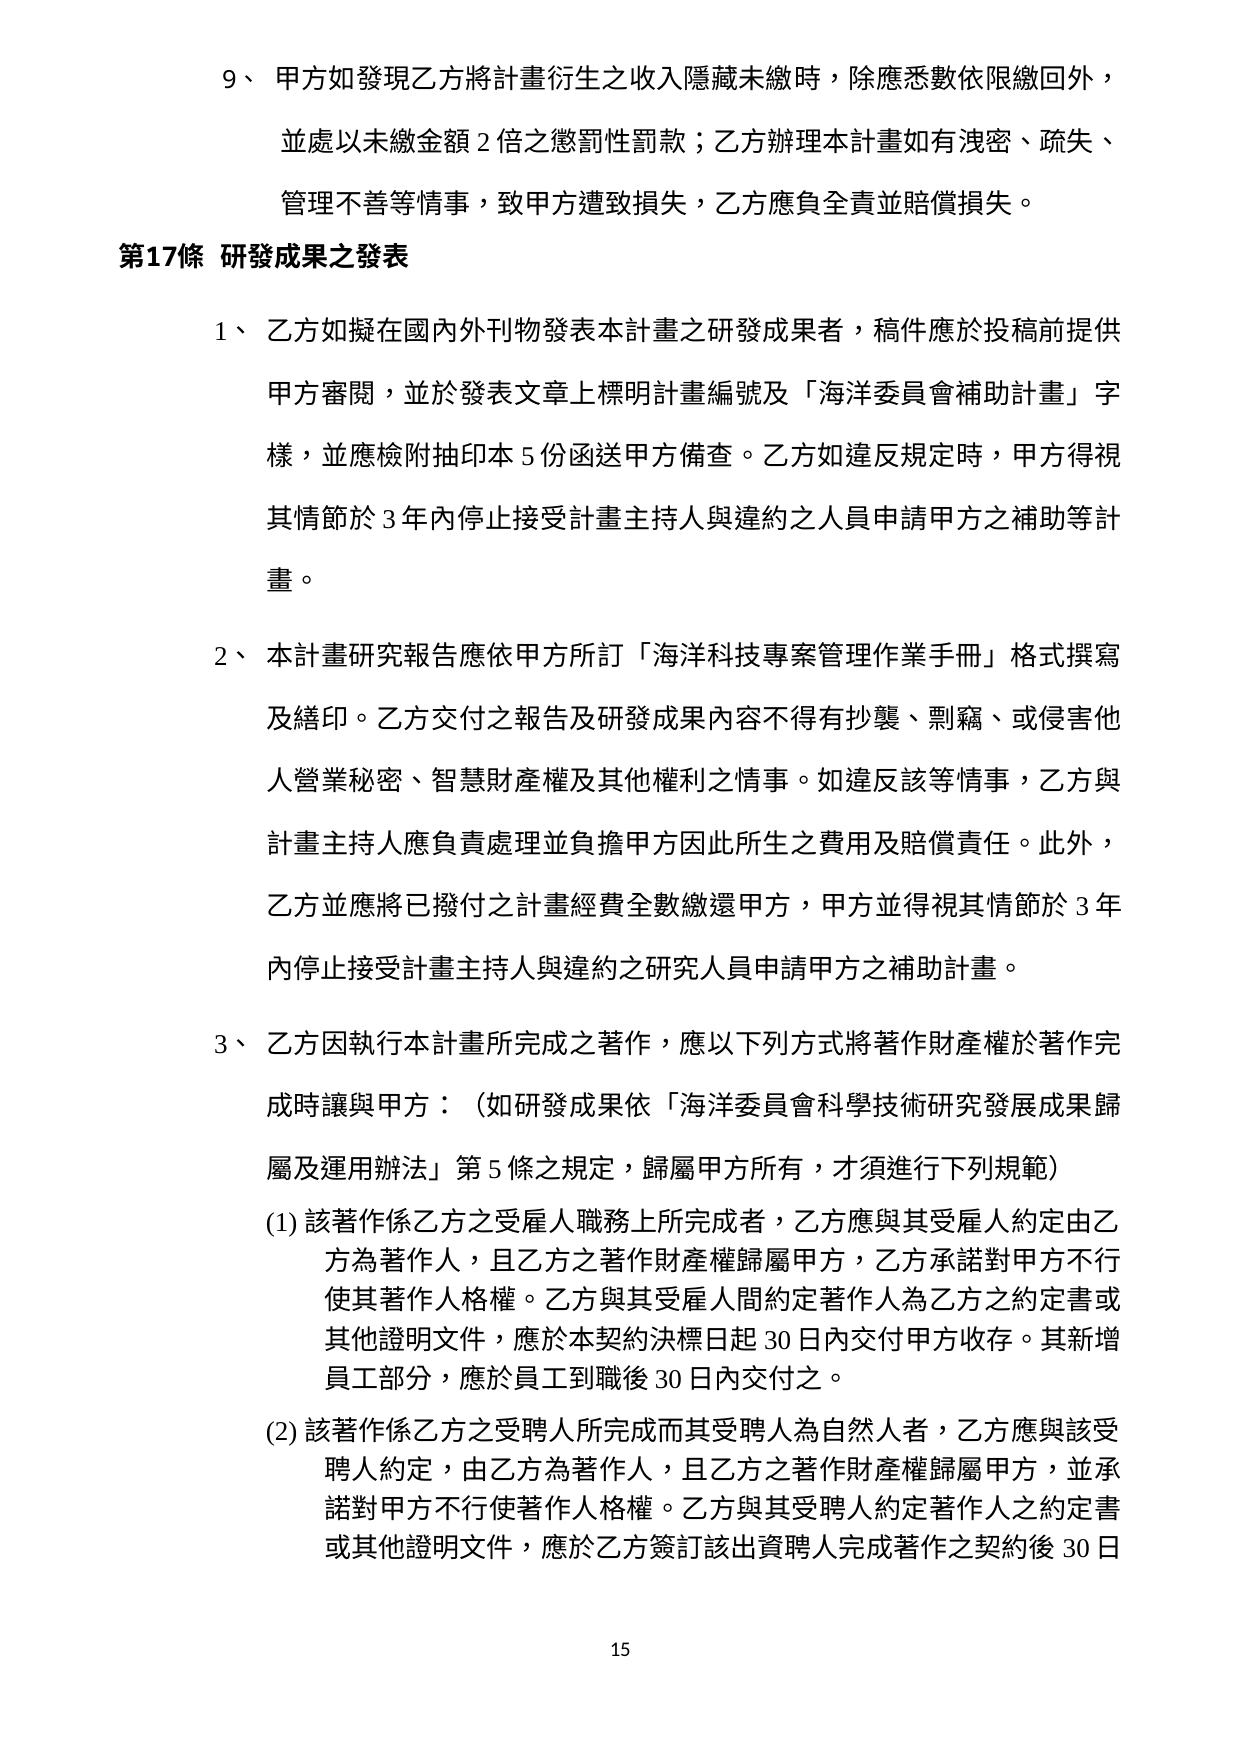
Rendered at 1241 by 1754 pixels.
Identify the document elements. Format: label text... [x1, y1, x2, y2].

list 甲方如發現乙方將計畫衍生之收入隱藏未繳時，除應悉數依限繳回外，並處以未繳金額2倍之懲罰性罰款；乙方辦理本計畫如有洩密、疏失、管理不善等情事，致甲方遭致損失，乙方應負全責並賠償損失。 [222, 35, 1122, 223]
list 研發成果之發表 [118, 235, 1122, 275]
list 乙方如擬在國內外刊物發表本計畫之研發成果者，稿件應於投稿前提供甲方審閱，並於發表文章上標明計畫編號及「海洋委員會補助計畫」字樣，並應檢附抽印本5份函送甲方備查。乙方如違反規定時，甲方得視其情節於3年內停止接受計畫主持人與違約之人員申請甲方之補助等計畫。 [214, 287, 1122, 600]
list 乙方因執行本計畫所完成之著作，應以下列方式將著作財產權於著作完成時讓與甲方：（如研發成果依「海洋委員會科學技術研究發展成果歸屬及運用辦法」第5條之規定，歸屬甲方所有，才須進行下列規範） [214, 1000, 1122, 1187]
list 該著作係乙方之受聘人所完成而其受聘人為自然人者，乙方應與該受聘人約定，由乙方為著作人，且乙方之著作財產權歸屬甲方，並承諾對甲方不行使著作人格權。乙方與其受聘人約定著作人之約定書或其他證明文件，應於乙方簽訂該出資聘人完成著作之契約後30日 [266, 1409, 1122, 1566]
list 該著作係乙方之受雇人職務上所完成者，乙方應與其受雇人約定由乙方為著作人，且乙方之著作財產權歸屬甲方，乙方承諾對甲方不行使其著作人格權。乙方與其受雇人間約定著作人為乙方之約定書或其他證明文件，應於本契約決標日起30日內交付甲方收存。其新增員工部分，應於員工到職後30日內交付之。 [266, 1200, 1122, 1396]
list 本計畫研究報告應依甲方所訂「海洋科技專案管理作業手冊」格式撰寫及繕印。乙方交付之報告及研發成果內容不得有抄襲、剽竊、或侵害他人營業秘密、智慧財產權及其他權利之情事。如違反該等情事，乙方與計畫主持人應負責處理並負擔甲方因此所生之費用及賠償責任。此外，乙方並應將已撥付之計畫經費全數繳還甲方，甲方並得視其情節於3年內停止接受計畫主持人與違約之研究人員申請甲方之補助計畫。 [214, 612, 1122, 987]
